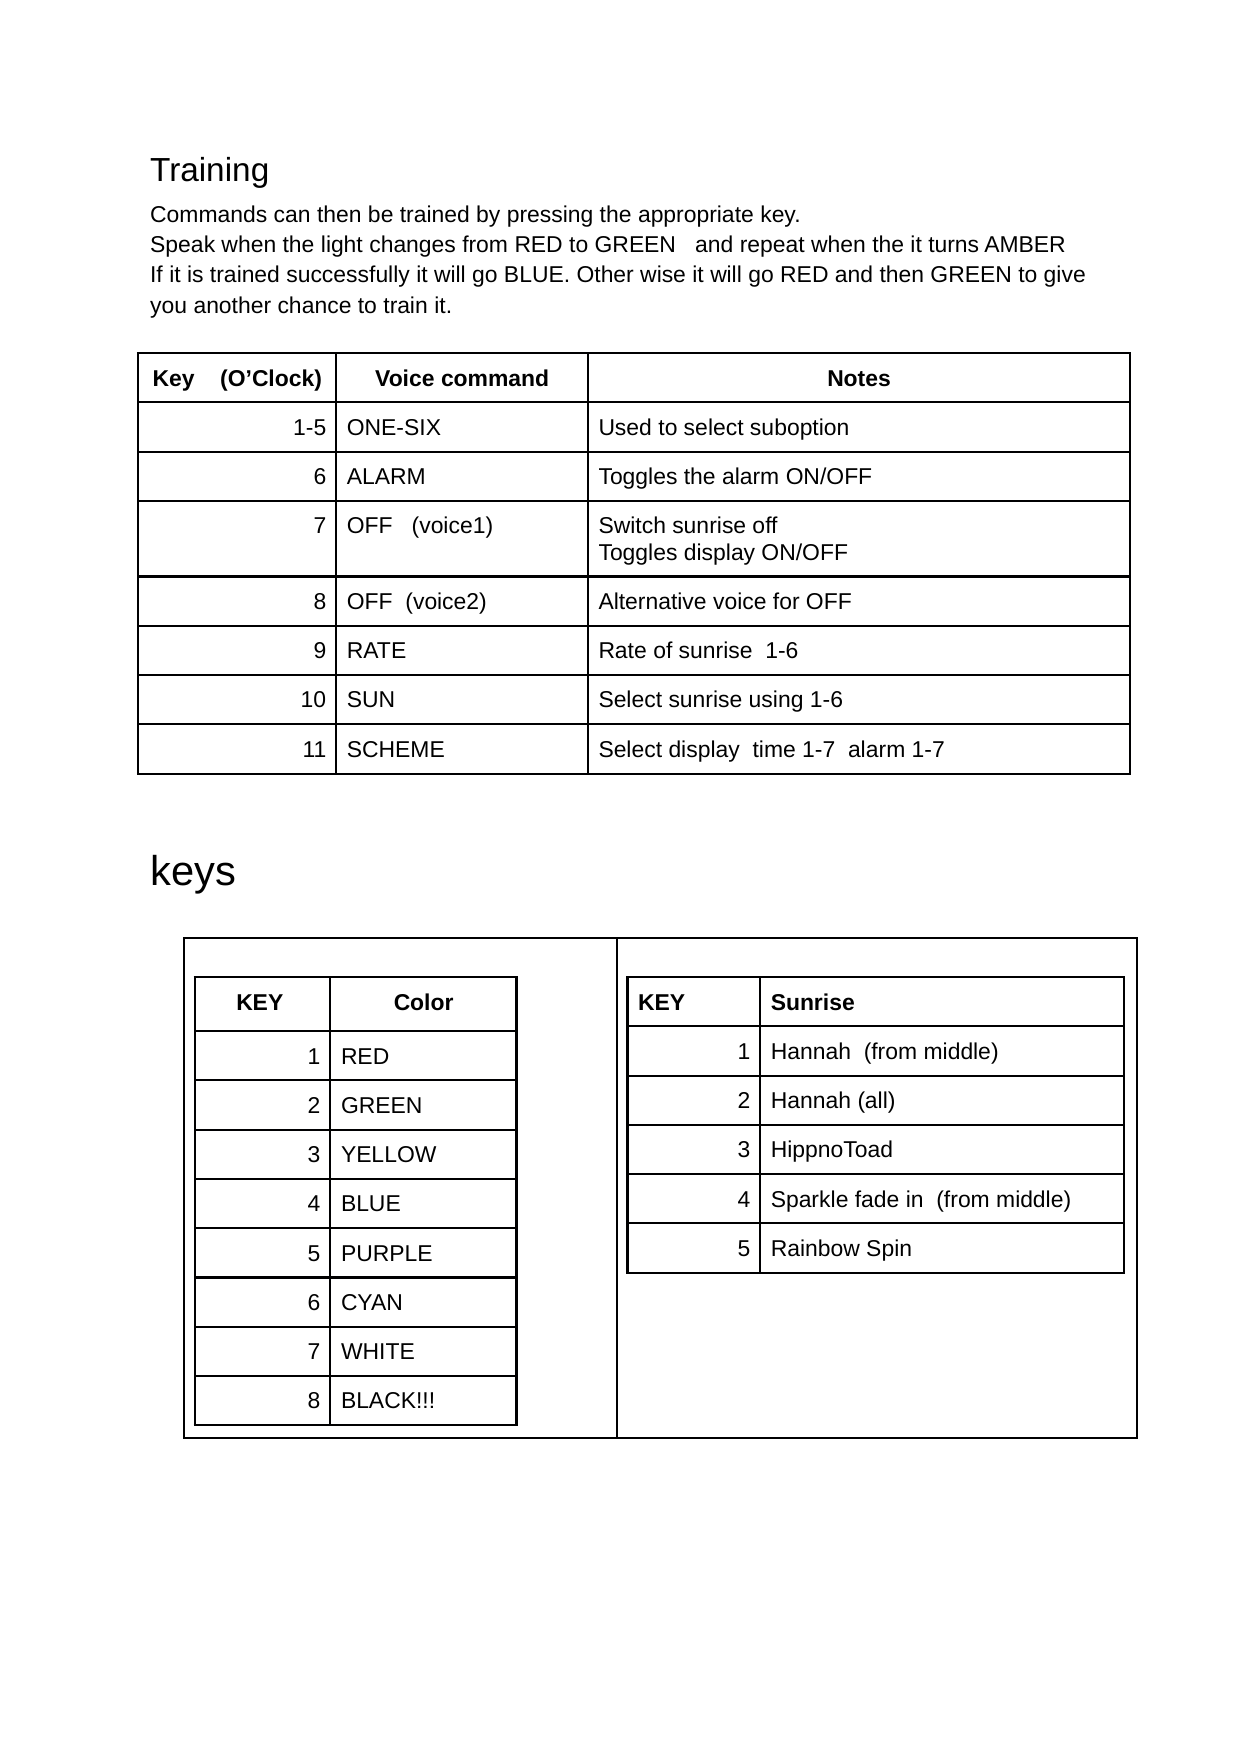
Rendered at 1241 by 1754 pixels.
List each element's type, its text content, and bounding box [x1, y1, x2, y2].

table_cell 8 [196, 1377, 329, 1424]
table_cell Used to select suboption [589, 403, 1129, 451]
table_cell 11 [139, 725, 335, 772]
table_cell Hannah (all) [761, 1077, 1123, 1124]
table_cell BLUE [331, 1180, 515, 1227]
table_cell 4 [629, 1175, 759, 1222]
table_cell SCHEME [337, 725, 587, 772]
table_cell Sparkle fade in (from middle) [761, 1175, 1123, 1222]
table_cell RED [331, 1032, 515, 1079]
table_cell 3 [629, 1126, 759, 1173]
table_cell Rate of sunrise 1-6 [589, 627, 1129, 674]
table_cell 3 [196, 1131, 329, 1178]
text If it is trained successfully it will go BLUE. Other wise it will go RED and then GREEN to give you another chance to train it. [150, 261, 1090, 318]
table_cell 7 [196, 1328, 329, 1375]
table_cell HippnoToad [761, 1126, 1123, 1173]
table_header Sunrise [761, 978, 1123, 1025]
table_cell RATE [337, 627, 587, 674]
table_header KEY [196, 978, 329, 1030]
table_header Color [331, 978, 515, 1030]
table_cell ONE-SIX [337, 403, 587, 451]
table_cell BLACK!!! [331, 1377, 515, 1424]
table_cell SUN [337, 676, 587, 723]
table_cell Toggles the alarm ON/OFF [589, 453, 1129, 500]
table_cell CYAN [331, 1279, 515, 1326]
subtitle Training [150, 150, 1090, 188]
table_cell ALARM [337, 453, 587, 500]
table_header Voice command [337, 354, 587, 401]
table_cell 6 [139, 453, 335, 500]
table_cell 6 [196, 1279, 329, 1326]
table_cell GREEN [331, 1081, 515, 1129]
table_cell OFF (voice1) [337, 502, 587, 575]
subtitle keys [150, 846, 1090, 894]
table_cell 8 [139, 578, 335, 625]
table_cell 2 [629, 1077, 759, 1124]
table_cell 1 [629, 1027, 759, 1074]
table_cell Rainbow Spin [761, 1224, 1123, 1272]
table_cell Hannah (from middle) [761, 1027, 1123, 1074]
table_cell 5 [629, 1224, 759, 1272]
table_cell 1-5 [139, 403, 335, 451]
table_cell 10 [139, 676, 335, 723]
table_cell OFF (voice2) [337, 578, 587, 625]
table_header [185, 939, 616, 1437]
table_cell 4 [196, 1180, 329, 1227]
table_cell 2 [196, 1081, 329, 1129]
table_cell Select display time 1-7 alarm 1-7 [589, 725, 1129, 772]
table_header [618, 939, 1136, 1437]
table_cell YELLOW [331, 1131, 515, 1178]
text Speak when the light changes from RED to GREEN and repeat when the it turns AMBER [150, 231, 1090, 257]
table_cell 5 [196, 1229, 329, 1276]
table_cell Alternative voice for OFF [589, 578, 1129, 625]
table_cell 1 [196, 1032, 329, 1079]
table_cell 9 [139, 627, 335, 674]
table_cell Select sunrise using 1-6 [589, 676, 1129, 723]
table_header Notes [589, 354, 1129, 401]
table_cell WHITE [331, 1328, 515, 1375]
text Commands can then be trained by pressing the appropriate key. [150, 201, 1090, 227]
table_cell PURPLE [331, 1229, 515, 1276]
table_header Key (O’Clock) [139, 354, 335, 401]
table_header KEY [629, 978, 759, 1025]
table_cell Switch sunrise off Toggles display ON/OFF [589, 502, 1129, 575]
table_cell 7 [139, 502, 335, 575]
